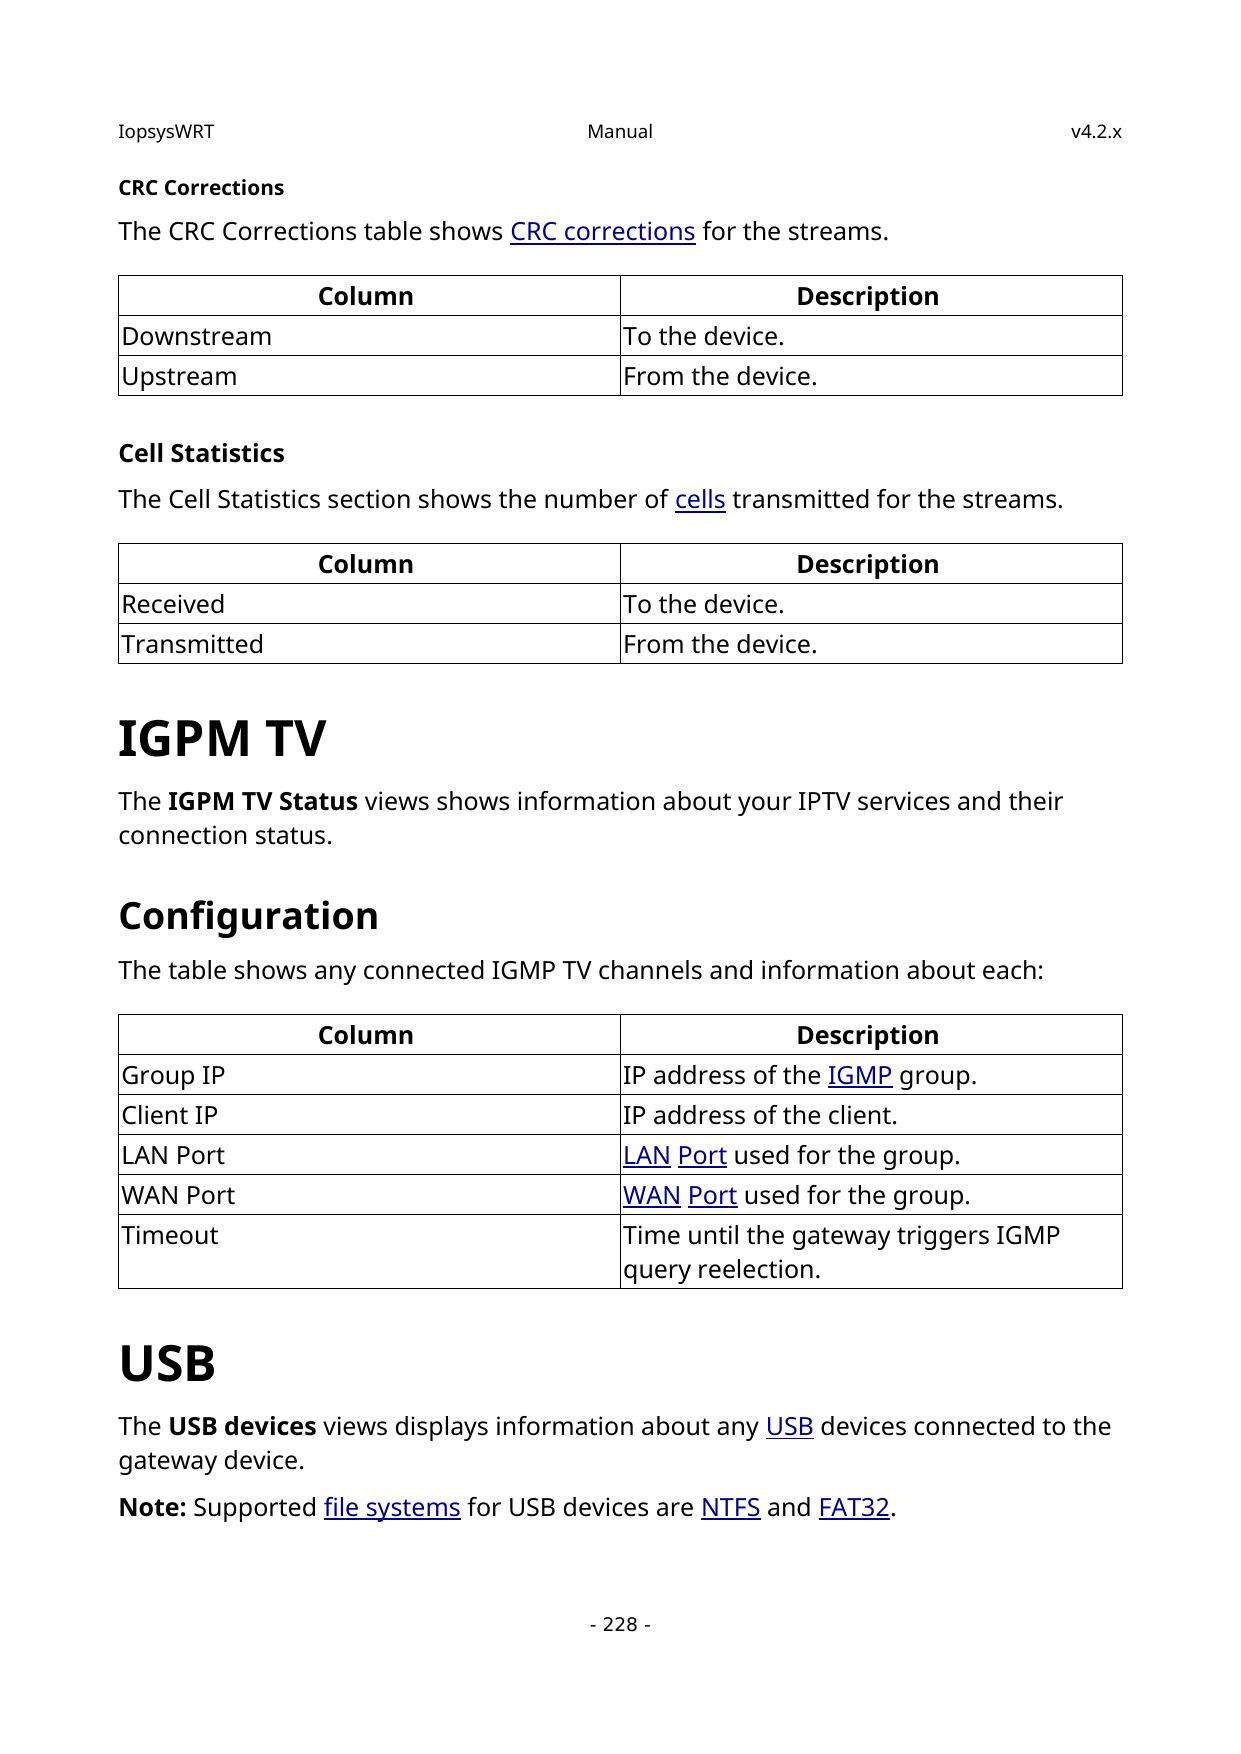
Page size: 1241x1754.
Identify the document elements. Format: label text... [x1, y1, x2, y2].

table_cell WAN Port [119, 1175, 620, 1214]
table_cell Downstream [119, 316, 620, 355]
table_header Column [119, 276, 620, 315]
subtitle Configuration [118, 889, 1122, 940]
table_cell IP address of the client. [621, 1095, 1122, 1134]
table_cell Group IP [119, 1055, 620, 1094]
text The table shows any connected IGMP TV channels and information about each: [118, 953, 1122, 987]
table_cell To the device. [621, 316, 1122, 355]
table_cell Upstream [119, 356, 620, 395]
subtitle CRC Corrections [118, 173, 1122, 202]
table_cell Client IP [119, 1095, 620, 1134]
table_header Column [119, 1015, 620, 1054]
table_cell Transmitted [119, 624, 620, 663]
text Note: Supported file systems for USB devices are NTFS and FAT32. [118, 1489, 1122, 1523]
text The CRC Corrections table shows CRC corrections for the streams. [118, 214, 1122, 248]
subtitle Cell Statistics [118, 435, 1122, 469]
table_cell LAN Port used for the group. [621, 1135, 1122, 1174]
table_header Column [119, 544, 620, 583]
table_cell Timeout [119, 1215, 620, 1288]
table_cell From the device. [621, 356, 1122, 395]
text The IGPM TV Status views shows information about your IPTV services and their connection status. [118, 784, 1122, 852]
subtitle IGPM TV [118, 703, 1122, 771]
table_header Description [621, 276, 1122, 315]
table_cell WAN Port used for the group. [621, 1175, 1122, 1214]
table_cell IP address of the IGMP group. [621, 1055, 1122, 1094]
table_cell LAN Port [119, 1135, 620, 1174]
text The Cell Statistics section shows the number of cells transmitted for the streams. [118, 482, 1122, 516]
table_cell From the device. [621, 624, 1122, 663]
subtitle USB [118, 1328, 1122, 1396]
table_cell Received [119, 584, 620, 623]
table_header Description [621, 1015, 1122, 1054]
table_cell Time until the gateway triggers IGMP query reelection. [621, 1215, 1122, 1288]
table_header Description [621, 544, 1122, 583]
table_cell To the device. [621, 584, 1122, 623]
text The USB devices views displays information about any USB devices connected to the gateway device. [118, 1409, 1122, 1477]
